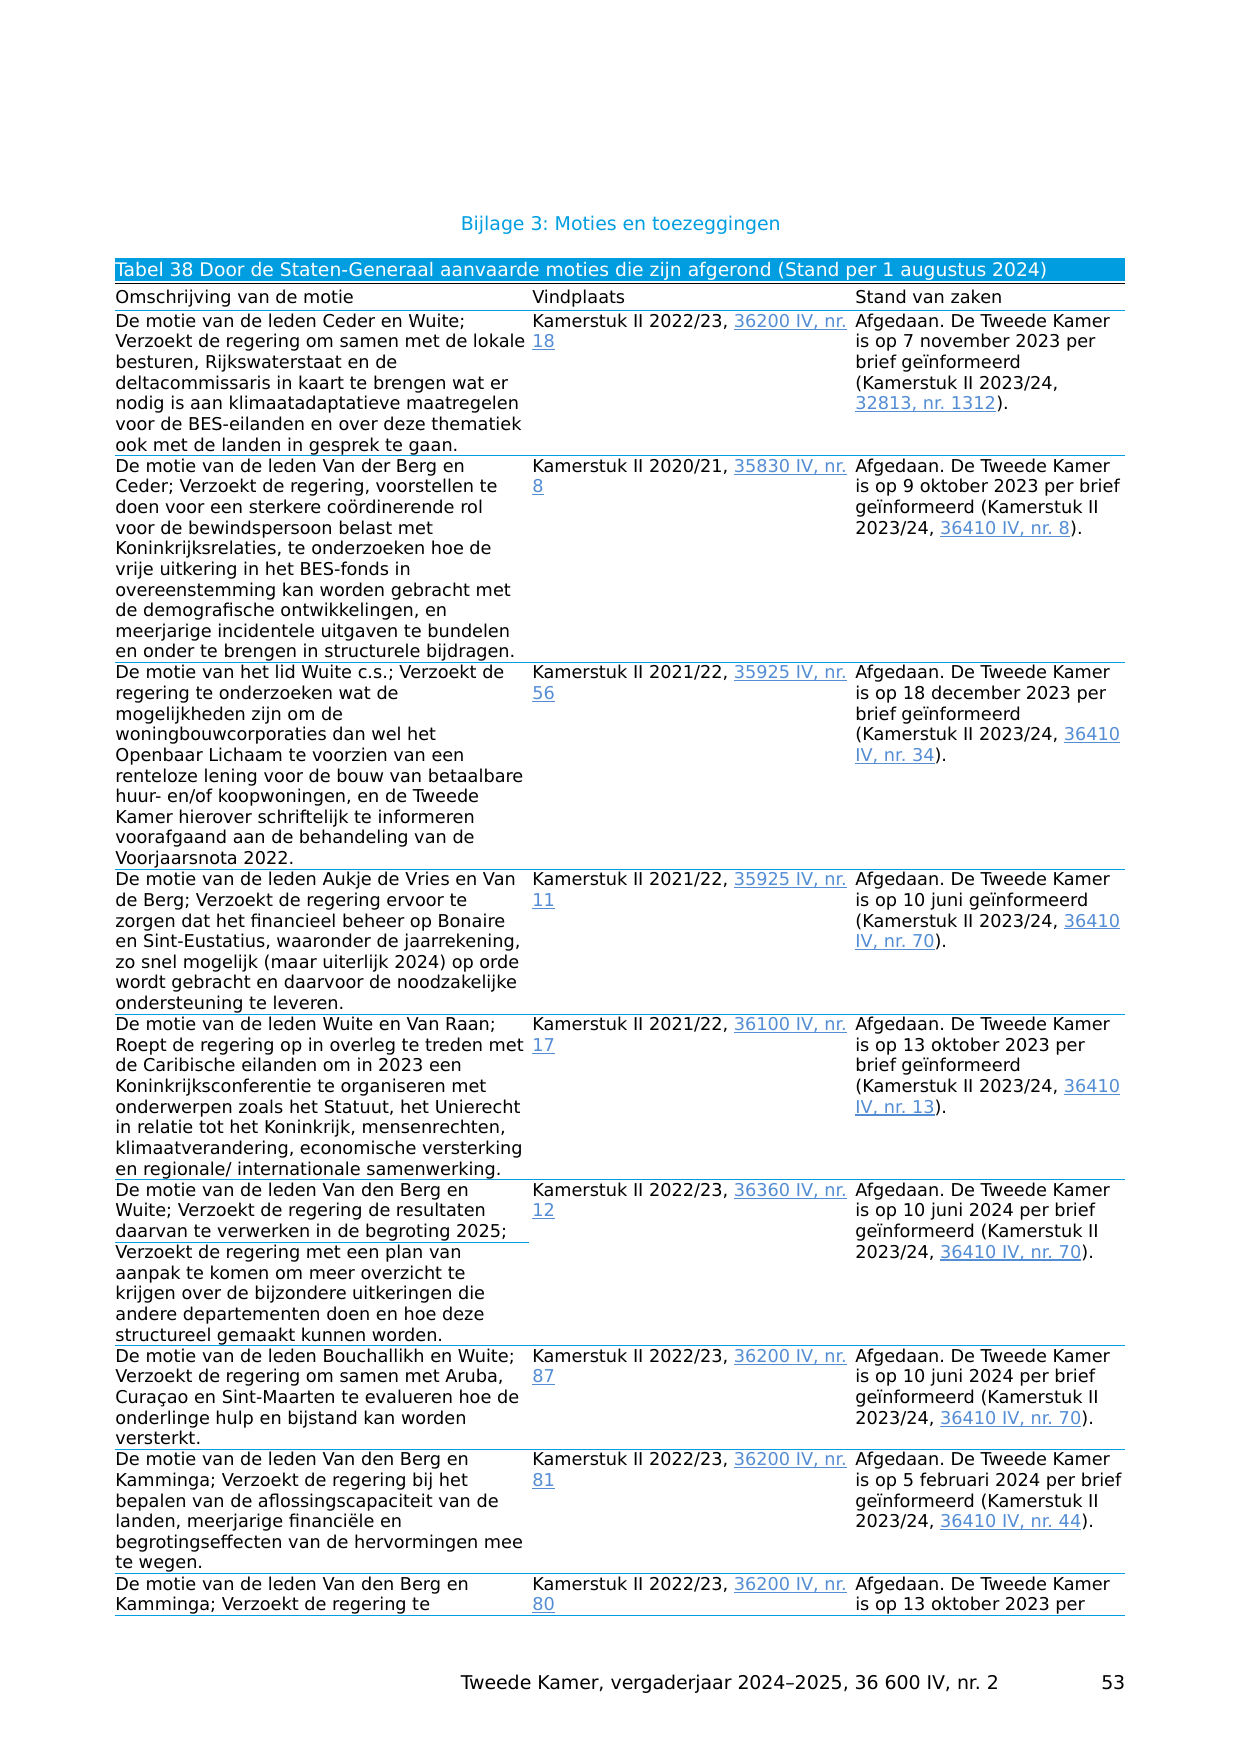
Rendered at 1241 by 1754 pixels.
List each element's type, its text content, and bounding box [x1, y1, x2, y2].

table_cell De motie van de leden Bouchallikh en Wuite; Verzoekt de regering om samen met Aruba, Curaçao en Sint-Maarten te evalueren hoe de onderlinge hulp en bijstand kan worden versterkt. [115, 1346, 529, 1449]
table_cell Afgedaan. De Tweede Kamer is op 10 juni 2024 per brief geïnformeerd (Kamerstuk II 2023/24, 36410 IV, nr. 70). [852, 1180, 1125, 1345]
table_cell Kamerstuk II 2022/23, 36200 IV, nr. 81 [529, 1450, 852, 1573]
table_cell Stand van zaken [852, 284, 1125, 310]
table_cell De motie van de leden Van den Berg en Kamminga; Verzoekt de regering bij het bepalen van de aflossingscapaciteit van de landen, meerjarige financiële en begrotingseffecten van de hervormingen mee te wegen. [115, 1450, 529, 1573]
table_cell De motie van de leden Van der Berg en Ceder; Verzoekt de regering, voorstellen te doen voor een sterkere coördinerende rol voor de bewindspersoon belast met Koninkrijksrelaties, te onderzoeken hoe de vrije uitkering in het BES-fonds in overeenstemming kan worden gebracht met de demografische ontwikkelingen, en meerjarige incidentele uitgaven te bundelen en onder te brengen in structurele bijdragen. [115, 456, 529, 662]
table_cell Vindplaats [529, 284, 852, 310]
table_cell Kamerstuk II 2021/22, 35925 IV, nr. 11 [529, 870, 852, 1014]
table_cell De motie van de leden Wuite en Van Raan; Roept de regering op in overleg te treden met de Caribische eilanden om in 2023 een Koninkrijksconferentie te organiseren met onderwerpen zoals het Statuut, het Unierecht in relatie tot het Koninkrijk, mensenrechten, klimaatverandering, economische versterking en regionale/ internationale samenwerking. [115, 1015, 529, 1179]
table_cell Kamerstuk II 2022/23, 36200 IV, nr. 80 [529, 1574, 852, 1615]
title Bijlage 3: Moties en toezeggingen [461, 213, 1125, 235]
table_cell Afgedaan. De Tweede Kamer is op 13 oktober 2023 per [852, 1574, 1125, 1615]
table_cell De motie van de leden Aukje de Vries en Van de Berg; Verzoekt de regering ervoor te zorgen dat het financieel beheer op Bonaire en Sint-Eustatius, waaronder de jaarrekening, zo snel mogelijk (maar uiterlijk 2024) op orde wordt gebracht en daarvoor de noodzakelijke ondersteuning te leveren. [115, 870, 529, 1014]
table_cell Kamerstuk II 2022/23, 36360 IV, nr. 12 [529, 1180, 852, 1345]
table_cell Afgedaan. De Tweede Kamer is op 13 oktober 2023 per brief geïnformeerd (Kamerstuk II 2023/24, 36410 IV, nr. 13). [852, 1015, 1125, 1179]
table_cell Kamerstuk II 2021/22, 36100 IV, nr. 17 [529, 1015, 852, 1179]
table_cell Afgedaan. De Tweede Kamer is op 18 december 2023 per brief geïnformeerd (Kamerstuk II 2023/24, 36410 IV, nr. 34). [852, 663, 1125, 869]
table_cell Omschrijving van de motie [115, 284, 529, 310]
table_cell Afgedaan. De Tweede Kamer is op 10 juni geïnformeerd (Kamerstuk II 2023/24, 36410 IV, nr. 70). [852, 870, 1125, 1014]
table_cell De motie van de leden Van den Berg en Wuite; Verzoekt de regering de resultaten daarvan te verwerken in de begroting 2025; [115, 1180, 529, 1242]
table_cell Kamerstuk II 2021/22, 35925 IV, nr. 56 [529, 663, 852, 869]
table_cell De motie van de leden Ceder en Wuite; Verzoekt de regering om samen met de lokale besturen, Rijkswaterstaat en de deltacommissaris in kaart te brengen wat er nodig is aan klimaatadaptatieve maatregelen voor de BES-eilanden en over deze thematiek ook met de landen in gesprek te gaan. [115, 311, 529, 455]
table_cell Kamerstuk II 2020/21, 35830 IV, nr. 8 [529, 456, 852, 662]
table_cell De motie van de leden Van den Berg en Kamminga; Verzoekt de regering te [115, 1574, 529, 1615]
table_cell De motie van het lid Wuite c.s.; Verzoekt de regering te onderzoeken wat de mogelijkheden zijn om de woningbouwcorporaties dan wel het Openbaar Lichaam te voorzien van een renteloze lening voor de bouw van betaalbare huur- en/of koopwoningen, en de Tweede Kamer hierover schriftelijk te informeren voorafgaand aan de behandeling van de Voorjaarsnota 2022. [115, 663, 529, 869]
table_cell Verzoekt de regering met een plan van aanpak te komen om meer overzicht te krijgen over de bijzondere uitkeringen die andere departementen doen en hoe deze structureel gemaakt kunnen worden. [115, 1243, 529, 1345]
table_cell Afgedaan. De Tweede Kamer is op 7 november 2023 per brief geïnformeerd (Kamerstuk II 2023/24, 32813, nr. 1312). [852, 311, 1125, 455]
table_cell Afgedaan. De Tweede Kamer is op 5 februari 2024 per brief geïnformeerd (Kamerstuk II 2023/24, 36410 IV, nr. 44). [852, 1450, 1125, 1573]
table_cell Kamerstuk II 2022/23, 36200 IV, nr. 87 [529, 1346, 852, 1449]
table_cell Afgedaan. De Tweede Kamer is op 10 juni 2024 per brief geïnformeerd (Kamerstuk II 2023/24, 36410 IV, nr. 70). [852, 1346, 1125, 1449]
table_cell Kamerstuk II 2022/23, 36200 IV, nr. 18 [529, 311, 852, 455]
table_cell Afgedaan. De Tweede Kamer is op 9 oktober 2023 per brief geïnformeerd (Kamerstuk II 2023/24, 36410 IV, nr. 8). [852, 456, 1125, 662]
